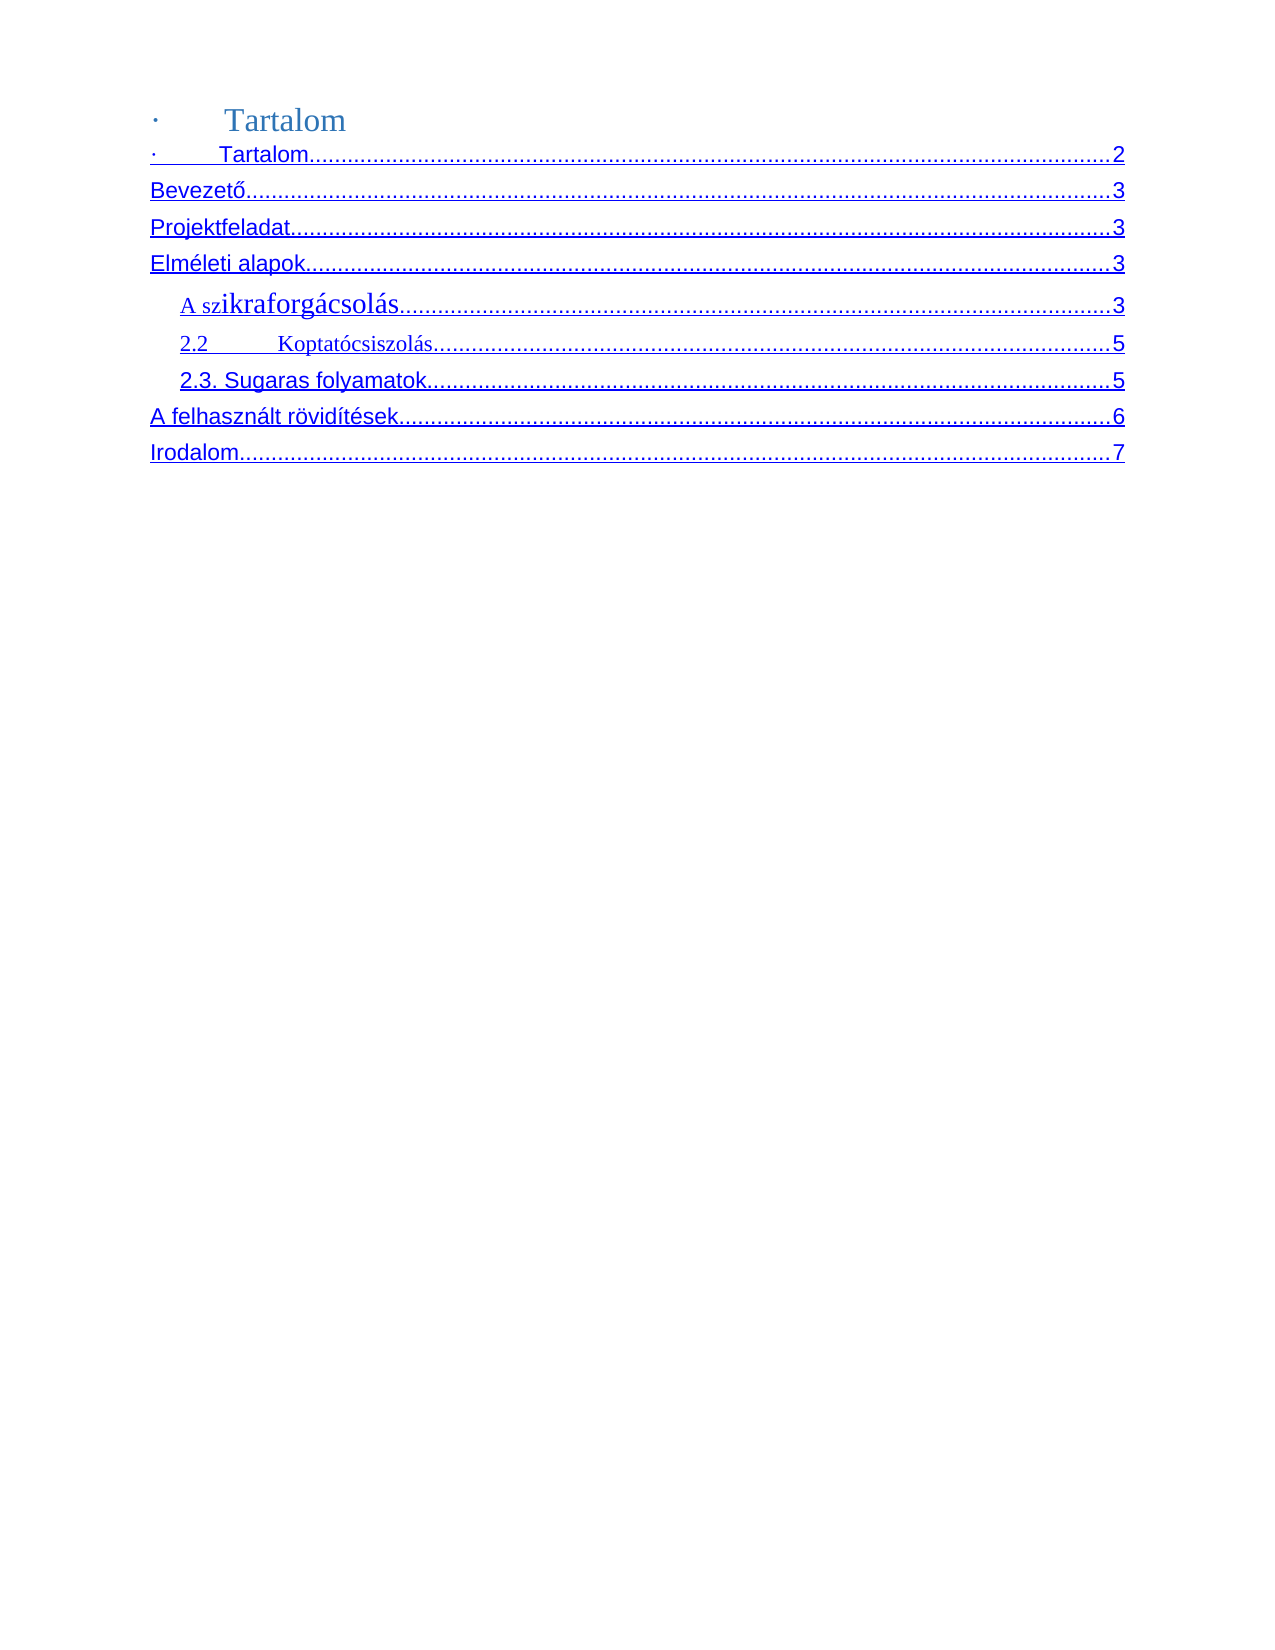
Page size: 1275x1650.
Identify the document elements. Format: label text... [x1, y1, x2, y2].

subtitle Tartalom [150, 100, 1125, 138]
text · Tartalom 2 [150, 141, 1125, 164]
text 2.3. Sugaras folyamatok 5 [179, 367, 1125, 389]
text A felhasznált rövidítések 6 [150, 403, 1125, 425]
text Irodalom 7 [150, 439, 1125, 462]
text 2.2 Koptatócsiszolás 5 [179, 330, 1125, 353]
text Elméleti alapok 3 [150, 249, 1125, 272]
text A szikraforgácsolás 3 [179, 286, 1125, 315]
text Projektfeladat 3 [150, 213, 1125, 236]
text Bevezető 3 [150, 177, 1125, 200]
